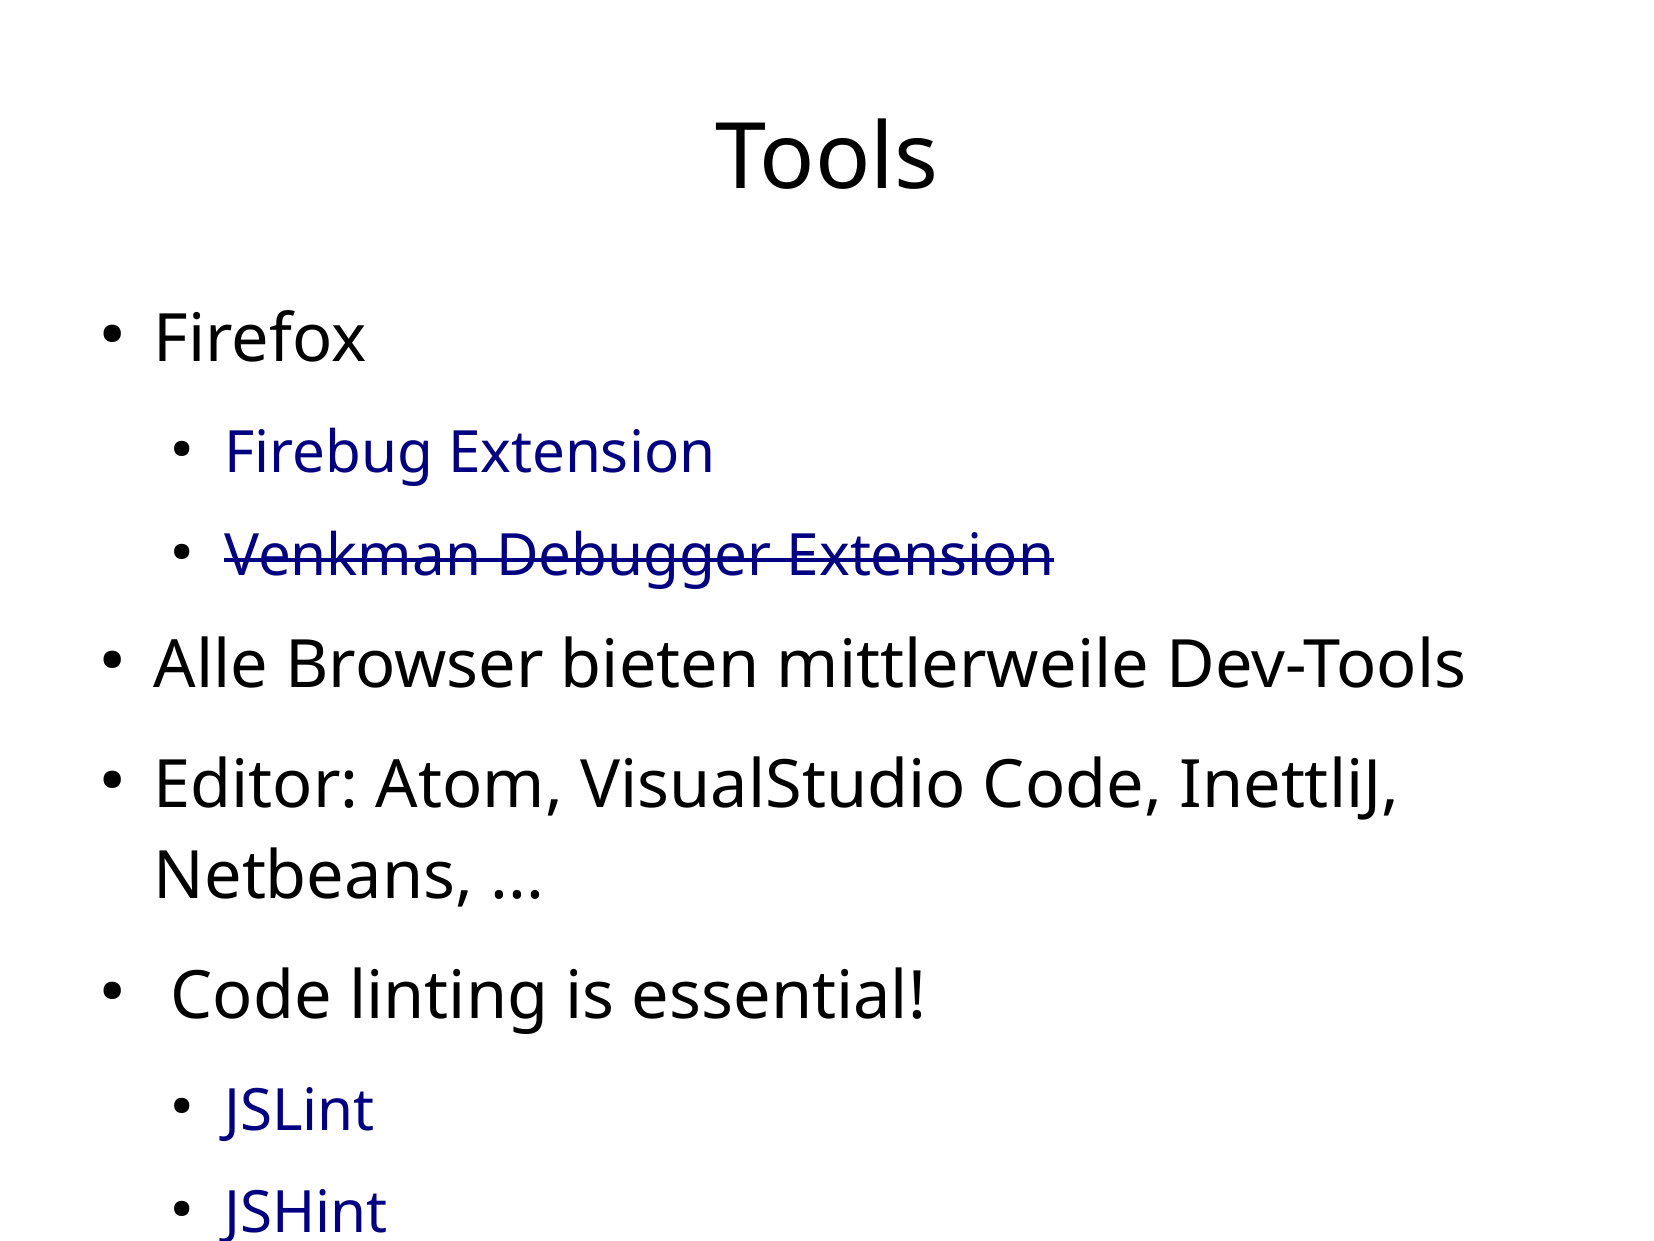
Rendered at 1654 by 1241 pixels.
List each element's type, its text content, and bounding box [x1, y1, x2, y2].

list Firefox Firebug Extension Venkman Debugger Extension Alle Browser bieten mittlerweile Dev-Tools Editor: Atom, VisualStudio Code, InettliJ, Netbeans, ... Code linting is essential! JSLint JSHint [82, 290, 1571, 1109]
title Tools [82, 56, 1571, 250]
